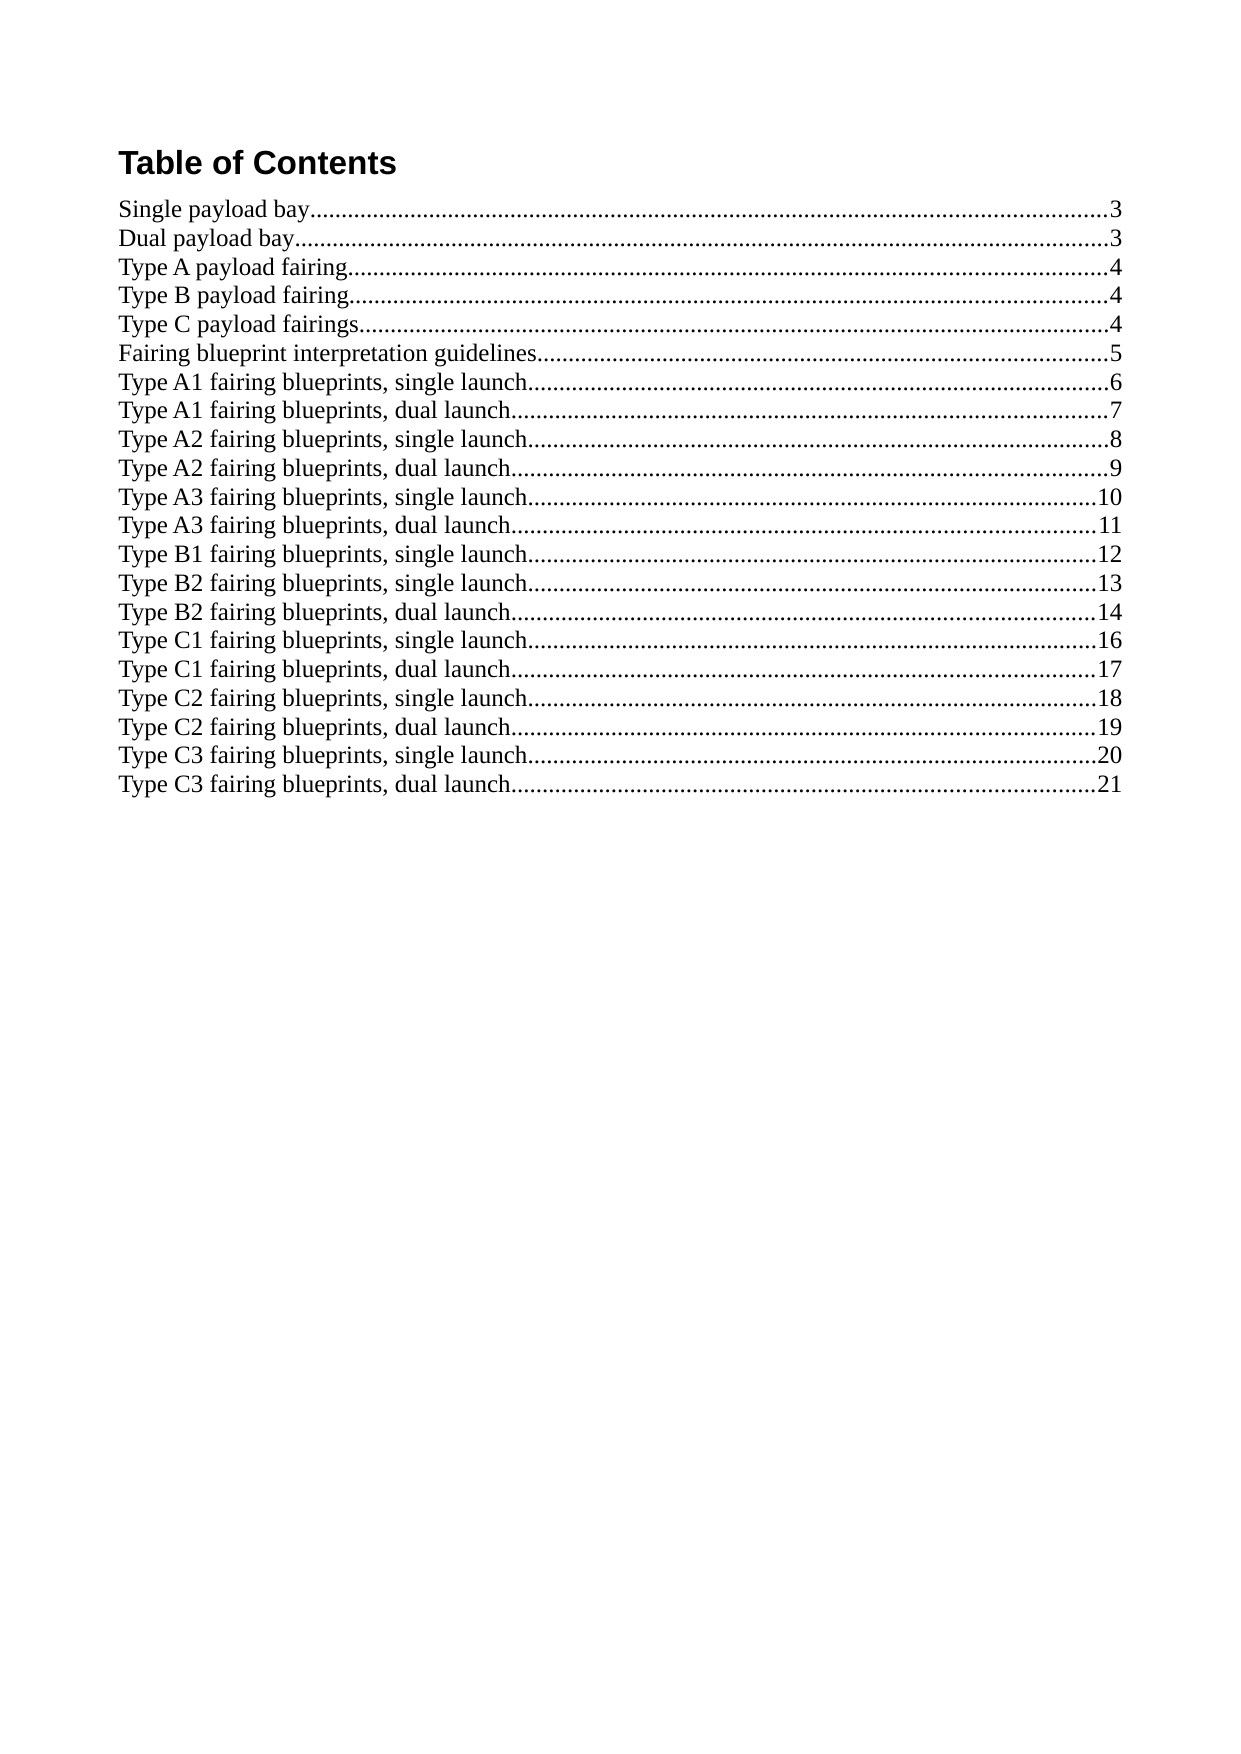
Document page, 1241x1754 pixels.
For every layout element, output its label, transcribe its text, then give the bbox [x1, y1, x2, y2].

subtitle Table of Contents [118, 143, 1122, 182]
text Type B2 fairing blueprints, single launch 13 [118, 568, 1122, 597]
text Fairing blueprint interpretation guidelines 5 [118, 338, 1122, 367]
text Type C3 fairing blueprints, dual launch 21 [118, 769, 1122, 798]
text Type A1 fairing blueprints, dual launch 7 [118, 395, 1122, 424]
text Type B payload fairing 4 [118, 280, 1122, 309]
text Type A3 fairing blueprints, dual launch 11 [118, 510, 1122, 539]
text Type A payload fairing 4 [118, 252, 1122, 280]
text Type C1 fairing blueprints, single launch 16 [118, 625, 1122, 654]
text Dual payload bay 3 [118, 223, 1122, 252]
text Type A2 fairing blueprints, dual launch 9 [118, 453, 1122, 482]
text Type B2 fairing blueprints, dual launch 14 [118, 597, 1122, 625]
text Type A2 fairing blueprints, single launch 8 [118, 424, 1122, 453]
text Type A3 fairing blueprints, single launch 10 [118, 482, 1122, 510]
text Type B1 fairing blueprints, single launch 12 [118, 539, 1122, 568]
text Type C3 fairing blueprints, single launch 20 [118, 740, 1122, 769]
text Type A1 fairing blueprints, single launch 6 [118, 367, 1122, 395]
text Single payload bay 3 [118, 194, 1122, 223]
text Type C2 fairing blueprints, dual launch 19 [118, 712, 1122, 740]
text Type C2 fairing blueprints, single launch 18 [118, 683, 1122, 712]
text Type C payload fairings 4 [118, 309, 1122, 338]
text Type C1 fairing blueprints, dual launch 17 [118, 654, 1122, 683]
